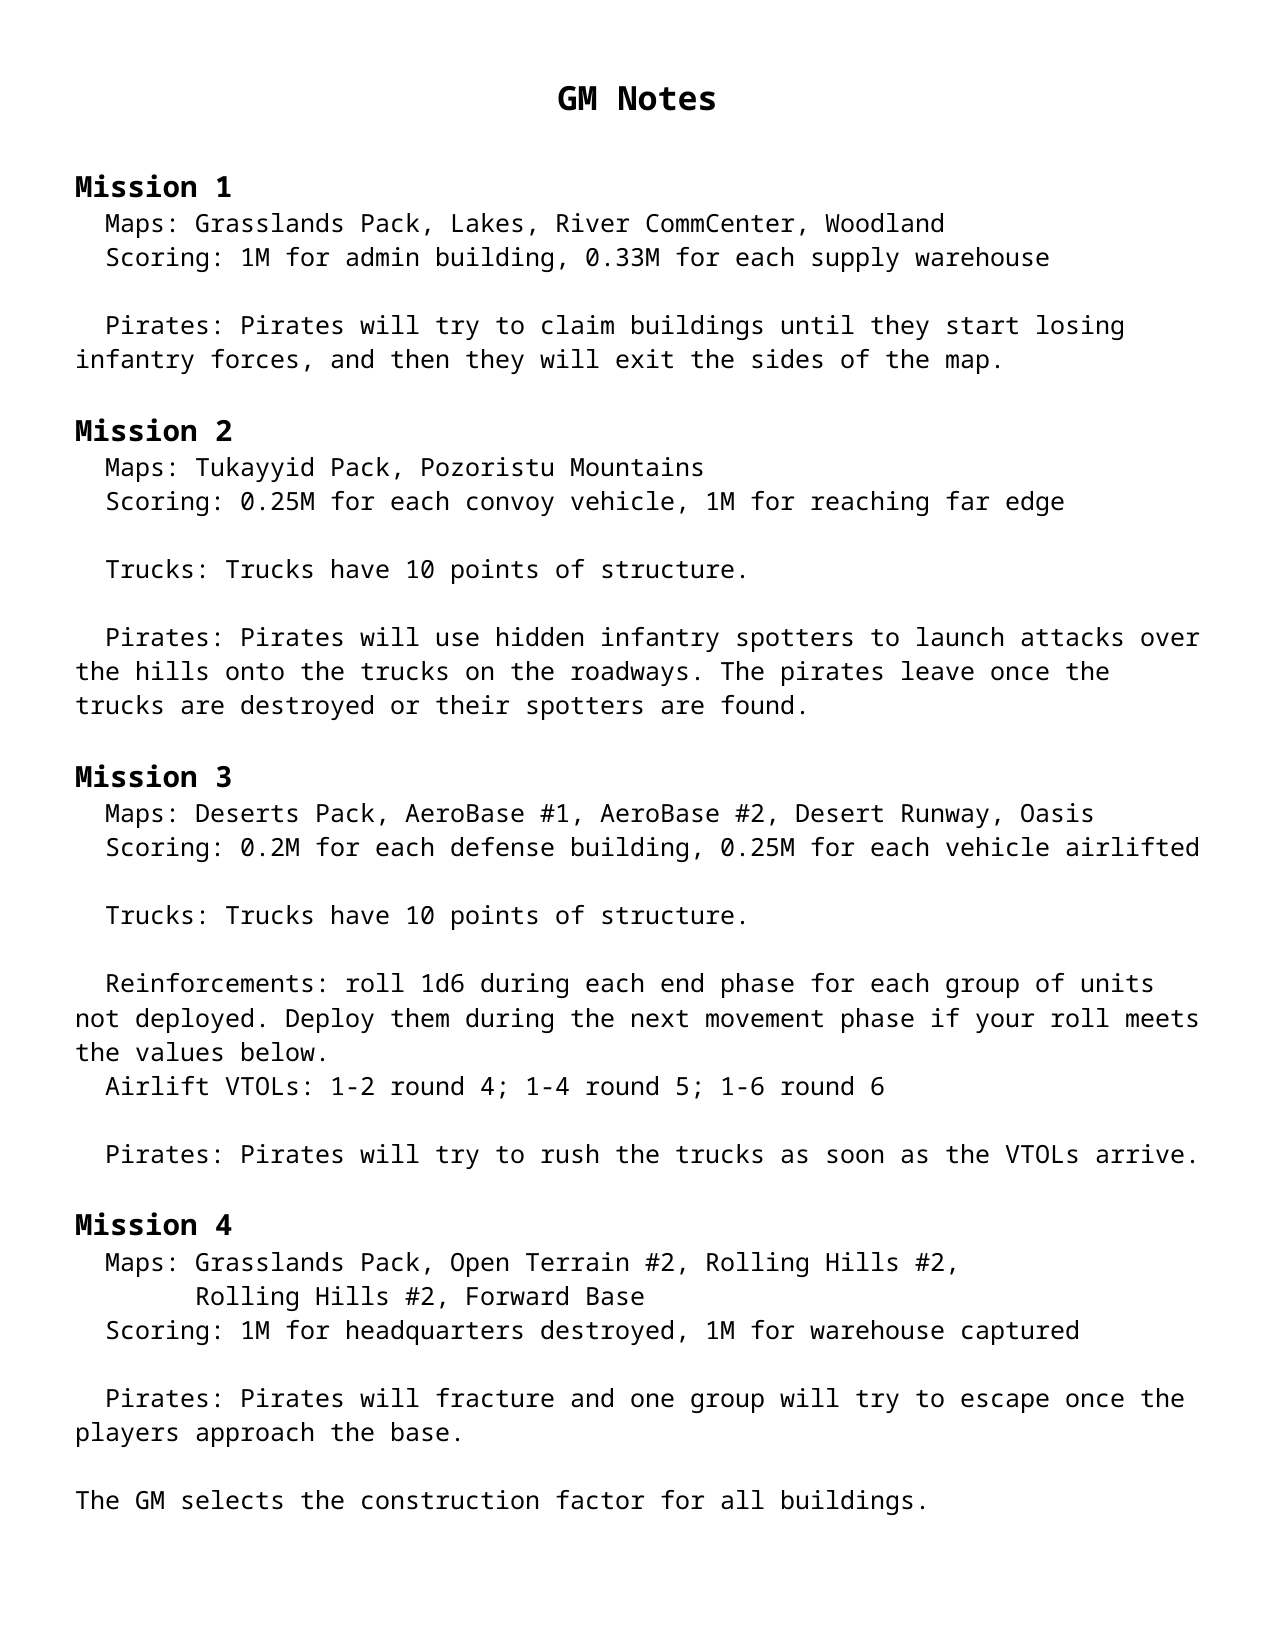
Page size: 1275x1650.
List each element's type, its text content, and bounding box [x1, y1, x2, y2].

text The GM selects the construction factor for all buildings. [75, 1483, 1200, 1517]
text Pirates: Pirates will fracture and one group will try to escape once the players approach the base. [75, 1381, 1200, 1449]
text Maps: Grasslands Pack, Open Terrain #2, Rolling Hills #2, [75, 1244, 1200, 1278]
text Maps: Tukayyid Pack, Pozoristu Mountains [75, 449, 1200, 484]
text Trucks: Trucks have 10 points of structure. [75, 552, 1200, 586]
subtitle Mission 4 [75, 1204, 1200, 1244]
text Pirates: Pirates will try to claim buildings until they start losing infantry forces, and then they will exit the sides of the map. [75, 308, 1200, 376]
subtitle Mission 2 [75, 410, 1200, 449]
text Scoring: 1M for headquarters destroyed, 1M for warehouse captured [75, 1312, 1200, 1346]
text Scoring: 0.2M for each defense building, 0.25M for each vehicle airlifted [75, 830, 1200, 864]
subtitle Mission 1 [75, 166, 1200, 206]
subtitle Mission 3 [75, 756, 1200, 796]
text Scoring: 0.25M for each convoy vehicle, 1M for reaching far edge [75, 484, 1200, 518]
text Scoring: 1M for admin building, 0.33M for each supply warehouse [75, 239, 1200, 274]
text Reinforcements: roll 1d6 during each end phase for each group of units not deployed. Deploy them during the next movement phase if your roll meets the values below. [75, 966, 1200, 1068]
text Pirates: Pirates will try to rush the trucks as soon as the VTOLs arrive. [75, 1136, 1200, 1171]
text Airlift VTOLs: 1-2 round 4; 1-4 round 5; 1-6 round 6 [75, 1068, 1200, 1102]
text Pirates: Pirates will use hidden infantry spotters to launch attacks over the hills onto the trucks on the roadways. The pirates leave once the trucks are destroyed or their spotters are found. [75, 620, 1200, 722]
text Maps: Deserts Pack, AeroBase #1, AeroBase #2, Desert Runway, Oasis [75, 796, 1200, 830]
subtitle GM Notes [75, 75, 1200, 120]
text Maps: Grasslands Pack, Lakes, River CommCenter, Woodland [75, 206, 1200, 239]
text Rolling Hills #2, Forward Base [75, 1278, 1200, 1312]
text Trucks: Trucks have 10 points of structure. [75, 898, 1200, 932]
